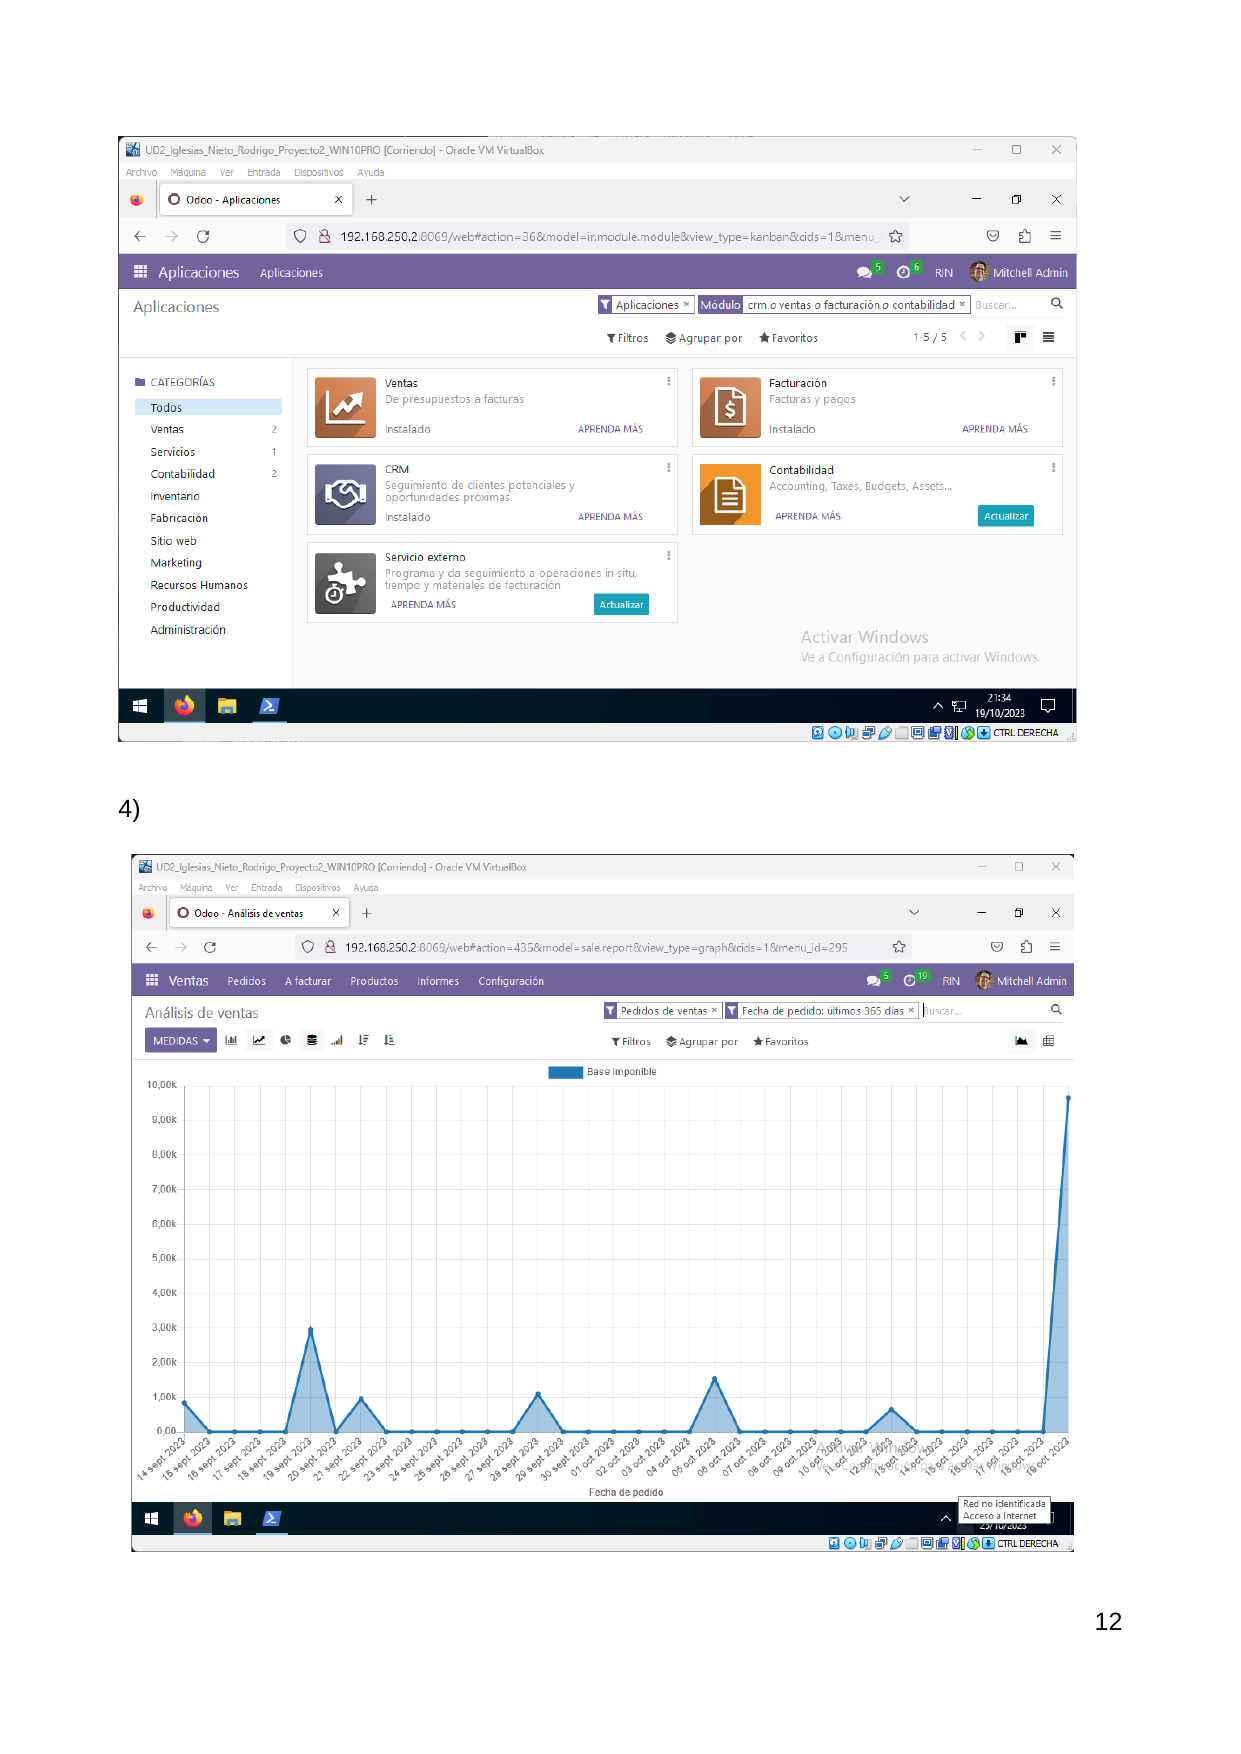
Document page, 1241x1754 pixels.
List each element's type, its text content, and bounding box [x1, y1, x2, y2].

picture [118, 136, 1077, 742]
text 4) [118, 794, 1122, 823]
picture [131, 854, 1074, 1552]
